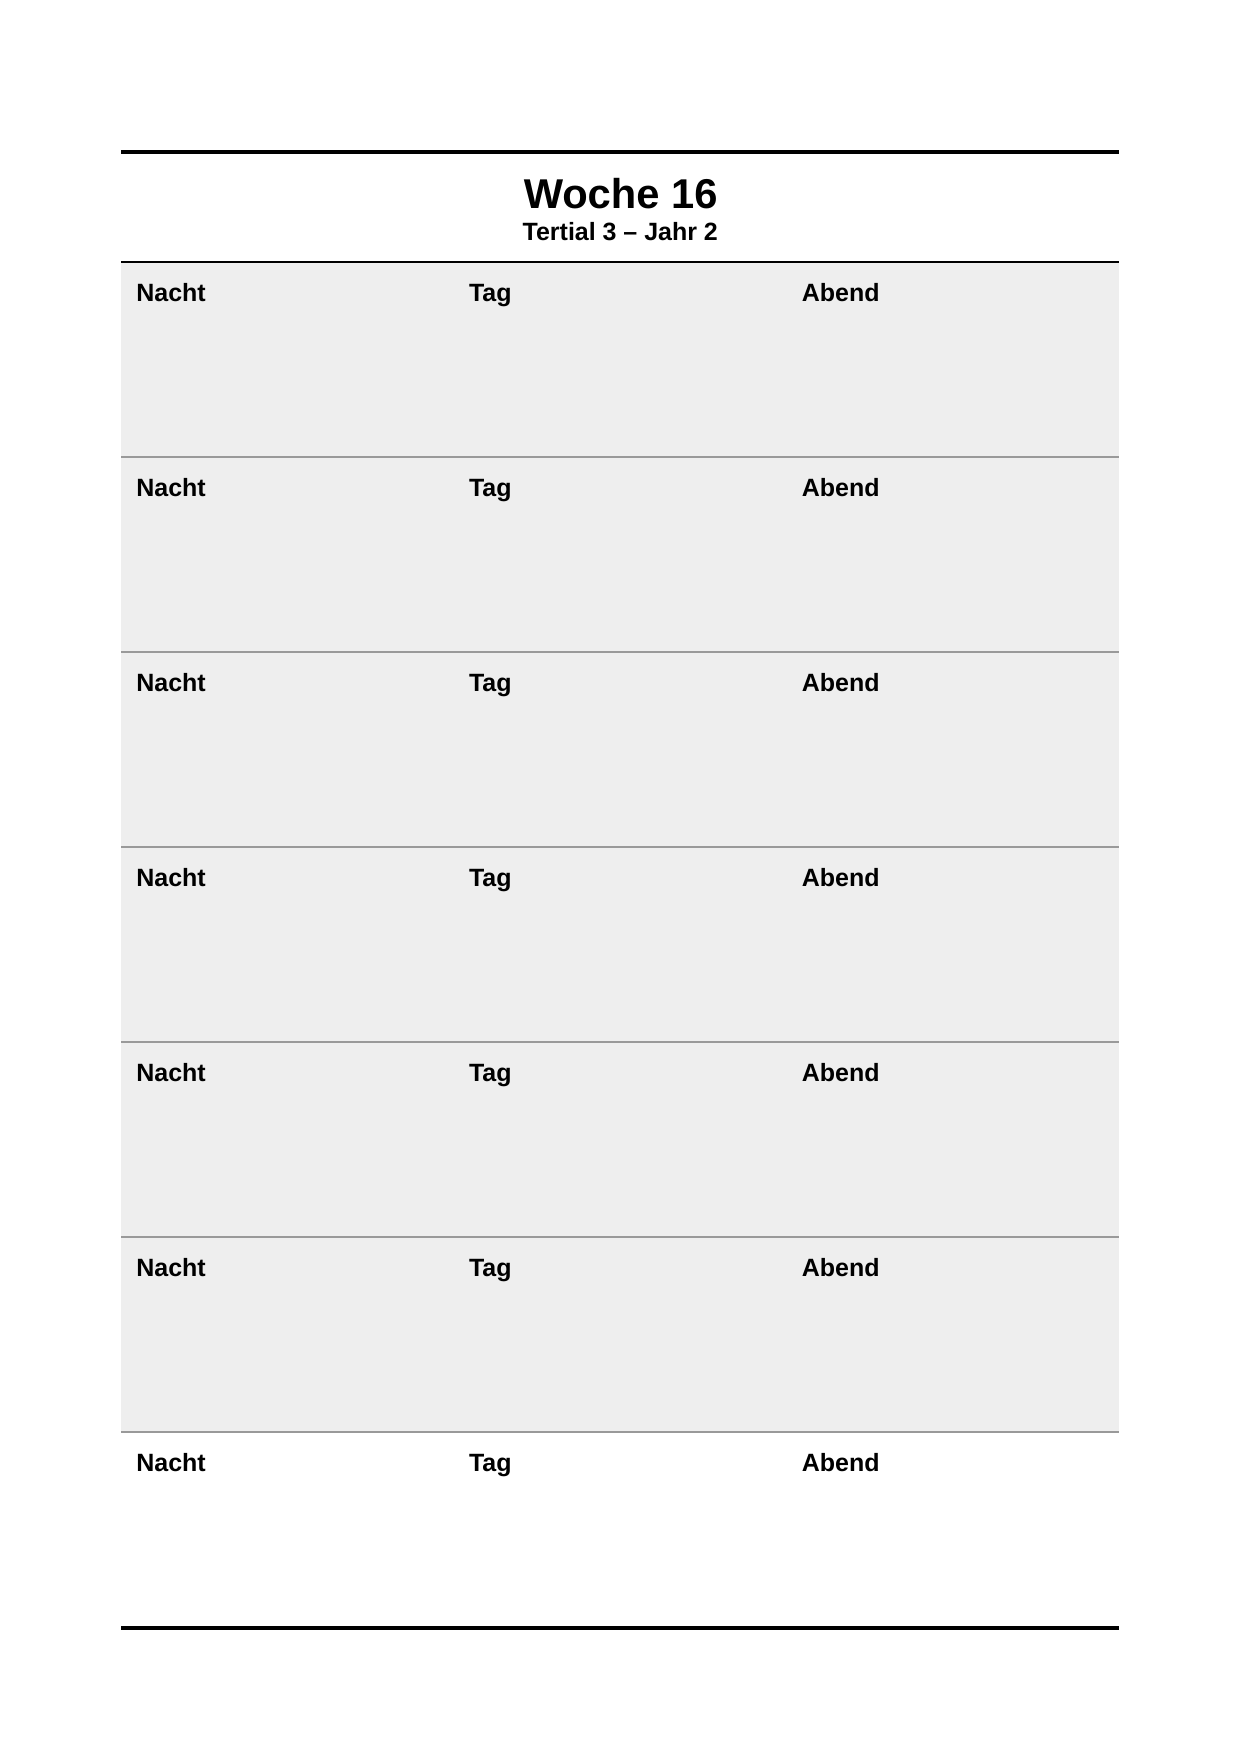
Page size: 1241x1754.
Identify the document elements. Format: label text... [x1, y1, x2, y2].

table_cell Abend [787, 1238, 1119, 1431]
table_cell Tag [454, 848, 787, 1041]
table_cell Abend [787, 1043, 1119, 1236]
table_cell Tag [454, 263, 787, 456]
table_cell Tag [454, 1433, 787, 1626]
table_cell Tag [454, 1238, 787, 1431]
table_cell Tag [454, 1043, 787, 1236]
table_cell Nacht [121, 1238, 454, 1431]
table_cell Nacht [121, 1433, 454, 1626]
table_cell Abend [787, 263, 1119, 456]
table_cell Nacht [121, 1043, 454, 1236]
table_cell Abend [787, 458, 1119, 651]
table_cell Nacht [121, 848, 454, 1041]
table_header Woche 16 Tertial 3 – Jahr 2 [121, 154, 1119, 261]
table_cell Tag [454, 653, 787, 846]
table_cell Abend [787, 848, 1119, 1041]
table_cell Tag [454, 458, 787, 651]
table_cell Abend [787, 1433, 1119, 1626]
table_cell Nacht [121, 653, 454, 846]
table_cell Nacht [121, 458, 454, 651]
table_cell Abend [787, 653, 1119, 846]
table_cell Nacht [121, 263, 454, 456]
